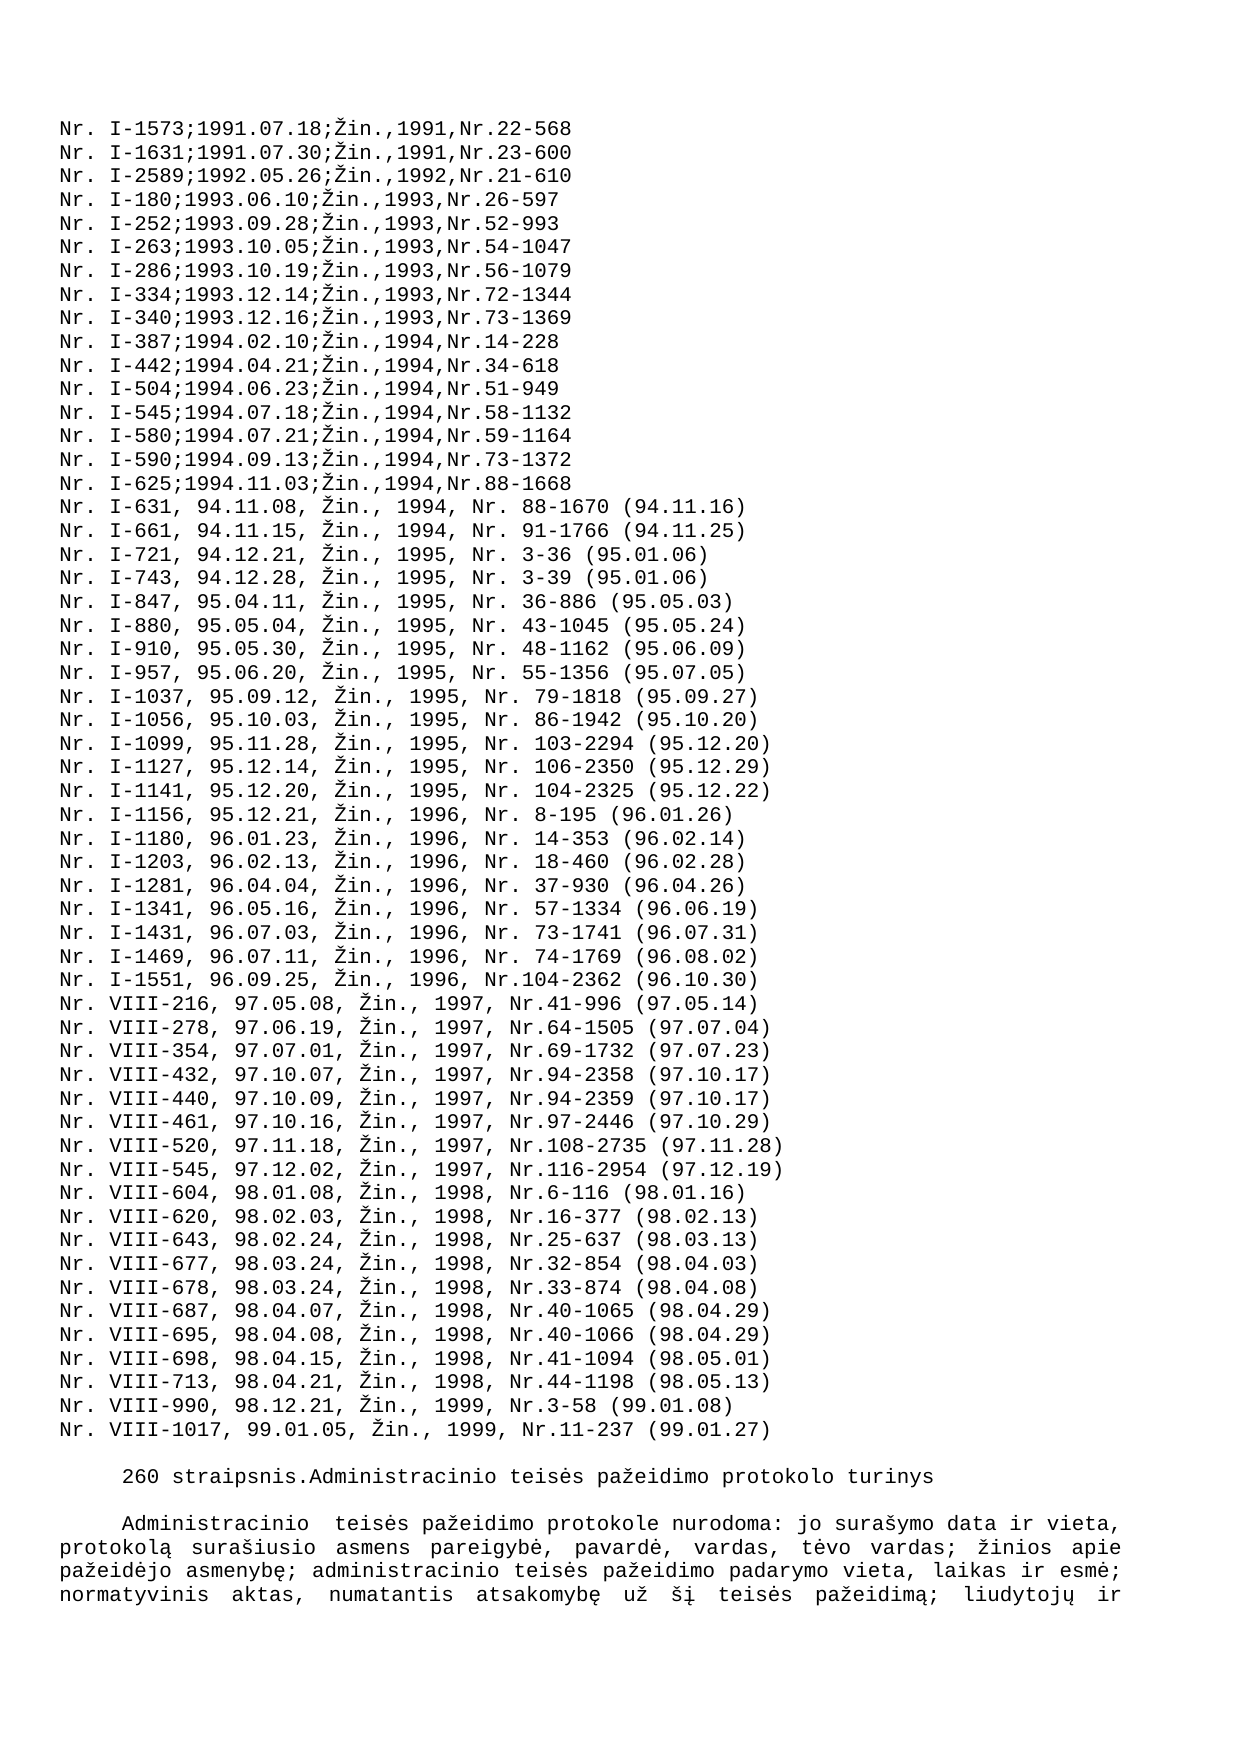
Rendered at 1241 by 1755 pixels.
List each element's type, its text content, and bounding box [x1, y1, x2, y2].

text Nr. I-1156, 95.12.21, Žin., 1996, Nr. 8-195 (96.01.26) [59, 804, 1122, 827]
text Nr. I-1141, 95.12.20, Žin., 1995, Nr. 104-2325 (95.12.22) [59, 780, 1122, 804]
text Nr. VIII-698, 98.04.15, Žin., 1998, Nr.41-1094 (98.05.01) [59, 1348, 1122, 1371]
text Nr. I-1281, 96.04.04, Žin., 1996, Nr. 37-930 (96.04.26) [59, 875, 1122, 898]
text Nr. I-1203, 96.02.13, Žin., 1996, Nr. 18-460 (96.02.28) [59, 851, 1122, 875]
text Nr. I-545;1994.07.18;Žin.,1994,Nr.58-1132 [59, 402, 1122, 426]
text Nr. VIII-687, 98.04.07, Žin., 1998, Nr.40-1065 (98.04.29) [59, 1300, 1122, 1324]
text Nr. I-286;1993.10.19;Žin.,1993,Nr.56-1079 [59, 260, 1122, 284]
text Nr. VIII-990, 98.12.21, Žin., 1999, Nr.3-58 (99.01.08) [59, 1395, 1122, 1419]
text Nr. I-580;1994.07.21;Žin.,1994,Nr.59-1164 [59, 426, 1122, 449]
text Nr. I-1551, 96.09.25, Žin., 1996, Nr.104-2362 (96.10.30) [59, 969, 1122, 993]
text Nr. I-387;1994.02.10;Žin.,1994,Nr.14-228 [59, 331, 1122, 354]
text Nr. VIII-695, 98.04.08, Žin., 1998, Nr.40-1066 (98.04.29) [59, 1324, 1122, 1348]
text Nr. VIII-1017, 99.01.05, Žin., 1999, Nr.11-237 (99.01.27) [59, 1419, 1122, 1442]
text Nr. I-631, 94.11.08, Žin., 1994, Nr. 88-1670 (94.11.16) [59, 496, 1122, 520]
text Nr. VIII-278, 97.06.19, Žin., 1997, Nr.64-1505 (97.07.04) [59, 1017, 1122, 1040]
text Nr. VIII-677, 98.03.24, Žin., 1998, Nr.32-854 (98.04.03) [59, 1253, 1122, 1277]
text Nr. I-661, 94.11.15, Žin., 1994, Nr. 91-1766 (94.11.25) [59, 520, 1122, 544]
text Nr. I-1573;1991.07.18;Žin.,1991,Nr.22-568 [59, 118, 1122, 142]
text Nr. I-1099, 95.11.28, Žin., 1995, Nr. 103-2294 (95.12.20) [59, 733, 1122, 757]
text Nr. VIII-216, 97.05.08, Žin., 1997, Nr.41-996 (97.05.14) [59, 993, 1122, 1017]
text Nr. VIII-545, 97.12.02, Žin., 1997, Nr.116-2954 (97.12.19) [59, 1158, 1122, 1182]
text Nr. VIII-520, 97.11.18, Žin., 1997, Nr.108-2735 (97.11.28) [59, 1135, 1122, 1158]
text Nr. I-252;1993.09.28;Žin.,1993,Nr.52-993 [59, 213, 1122, 236]
text Nr. VIII-604, 98.01.08, Žin., 1998, Nr.6-116 (98.01.16) [59, 1182, 1122, 1206]
text Nr. VIII-713, 98.04.21, Žin., 1998, Nr.44-1198 (98.05.13) [59, 1371, 1122, 1395]
text Administracinio teisės pažeidimo protokole nurodoma: jo surašymo data ir vieta, protokolą surašiusio asmens pareigybė, pavardė, vardas, tėvo vardas; žinios apie pažeidėjo asmenybę; administracinio teisės pažeidimo padarymo vieta, laikas ir esmė; normatyvinis aktas, numatantis atsakomybę už šį teisės pažeidimą; liudytojų ir [59, 1513, 1122, 1608]
text Nr. I-847, 95.04.11, Žin., 1995, Nr. 36-886 (95.05.03) [59, 591, 1122, 615]
text Nr. I-625;1994.11.03;Žin.,1994,Nr.88-1668 [59, 473, 1122, 496]
text Nr. I-1341, 96.05.16, Žin., 1996, Nr. 57-1334 (96.06.19) [59, 898, 1122, 922]
text Nr. VIII-354, 97.07.01, Žin., 1997, Nr.69-1732 (97.07.23) [59, 1040, 1122, 1064]
text Nr. VIII-643, 98.02.24, Žin., 1998, Nr.25-637 (98.03.13) [59, 1229, 1122, 1253]
text Nr. I-334;1993.12.14;Žin.,1993,Nr.72-1344 [59, 284, 1122, 307]
text Nr. I-721, 94.12.21, Žin., 1995, Nr. 3-36 (95.01.06) [59, 544, 1122, 567]
text Nr. VIII-440, 97.10.09, Žin., 1997, Nr.94-2359 (97.10.17) [59, 1088, 1122, 1111]
text Nr. VIII-678, 98.03.24, Žin., 1998, Nr.33-874 (98.04.08) [59, 1277, 1122, 1300]
text Nr. VIII-461, 97.10.16, Žin., 1997, Nr.97-2446 (97.10.29) [59, 1111, 1122, 1135]
text Nr. I-504;1994.06.23;Žin.,1994,Nr.51-949 [59, 378, 1122, 402]
text Nr. I-442;1994.04.21;Žin.,1994,Nr.34-618 [59, 354, 1122, 378]
text Nr. I-1469, 96.07.11, Žin., 1996, Nr. 74-1769 (96.08.02) [59, 946, 1122, 969]
text Nr. VIII-432, 97.10.07, Žin., 1997, Nr.94-2358 (97.10.17) [59, 1064, 1122, 1088]
text Nr. I-743, 94.12.28, Žin., 1995, Nr. 3-39 (95.01.06) [59, 567, 1122, 591]
text Nr. I-957, 95.06.20, Žin., 1995, Nr. 55-1356 (95.07.05) [59, 662, 1122, 686]
text Nr. I-1431, 96.07.03, Žin., 1996, Nr. 73-1741 (96.07.31) [59, 922, 1122, 946]
text Nr. I-1037, 95.09.12, Žin., 1995, Nr. 79-1818 (95.09.27) [59, 686, 1122, 709]
text Nr. I-910, 95.05.30, Žin., 1995, Nr. 48-1162 (95.06.09) [59, 638, 1122, 662]
text Nr. I-2589;1992.05.26;Žin.,1992,Nr.21-610 [59, 165, 1122, 189]
text Nr. I-880, 95.05.04, Žin., 1995, Nr. 43-1045 (95.05.24) [59, 615, 1122, 638]
text Nr. I-1127, 95.12.14, Žin., 1995, Nr. 106-2350 (95.12.29) [59, 757, 1122, 780]
text Nr. I-1180, 96.01.23, Žin., 1996, Nr. 14-353 (96.02.14) [59, 827, 1122, 851]
text Nr. I-1631;1991.07.30;Žin.,1991,Nr.23-600 [59, 142, 1122, 165]
text Nr. I-263;1993.10.05;Žin.,1993,Nr.54-1047 [59, 236, 1122, 260]
text 260 straipsnis.Administracinio teisės pažeidimo protokolo turinys [59, 1466, 1122, 1489]
text Nr. I-1056, 95.10.03, Žin., 1995, Nr. 86-1942 (95.10.20) [59, 709, 1122, 733]
text Nr. I-180;1993.06.10;Žin.,1993,Nr.26-597 [59, 189, 1122, 213]
text Nr. VIII-620, 98.02.03, Žin., 1998, Nr.16-377 (98.02.13) [59, 1206, 1122, 1229]
text Nr. I-590;1994.09.13;Žin.,1994,Nr.73-1372 [59, 449, 1122, 473]
text Nr. I-340;1993.12.16;Žin.,1993,Nr.73-1369 [59, 307, 1122, 331]
